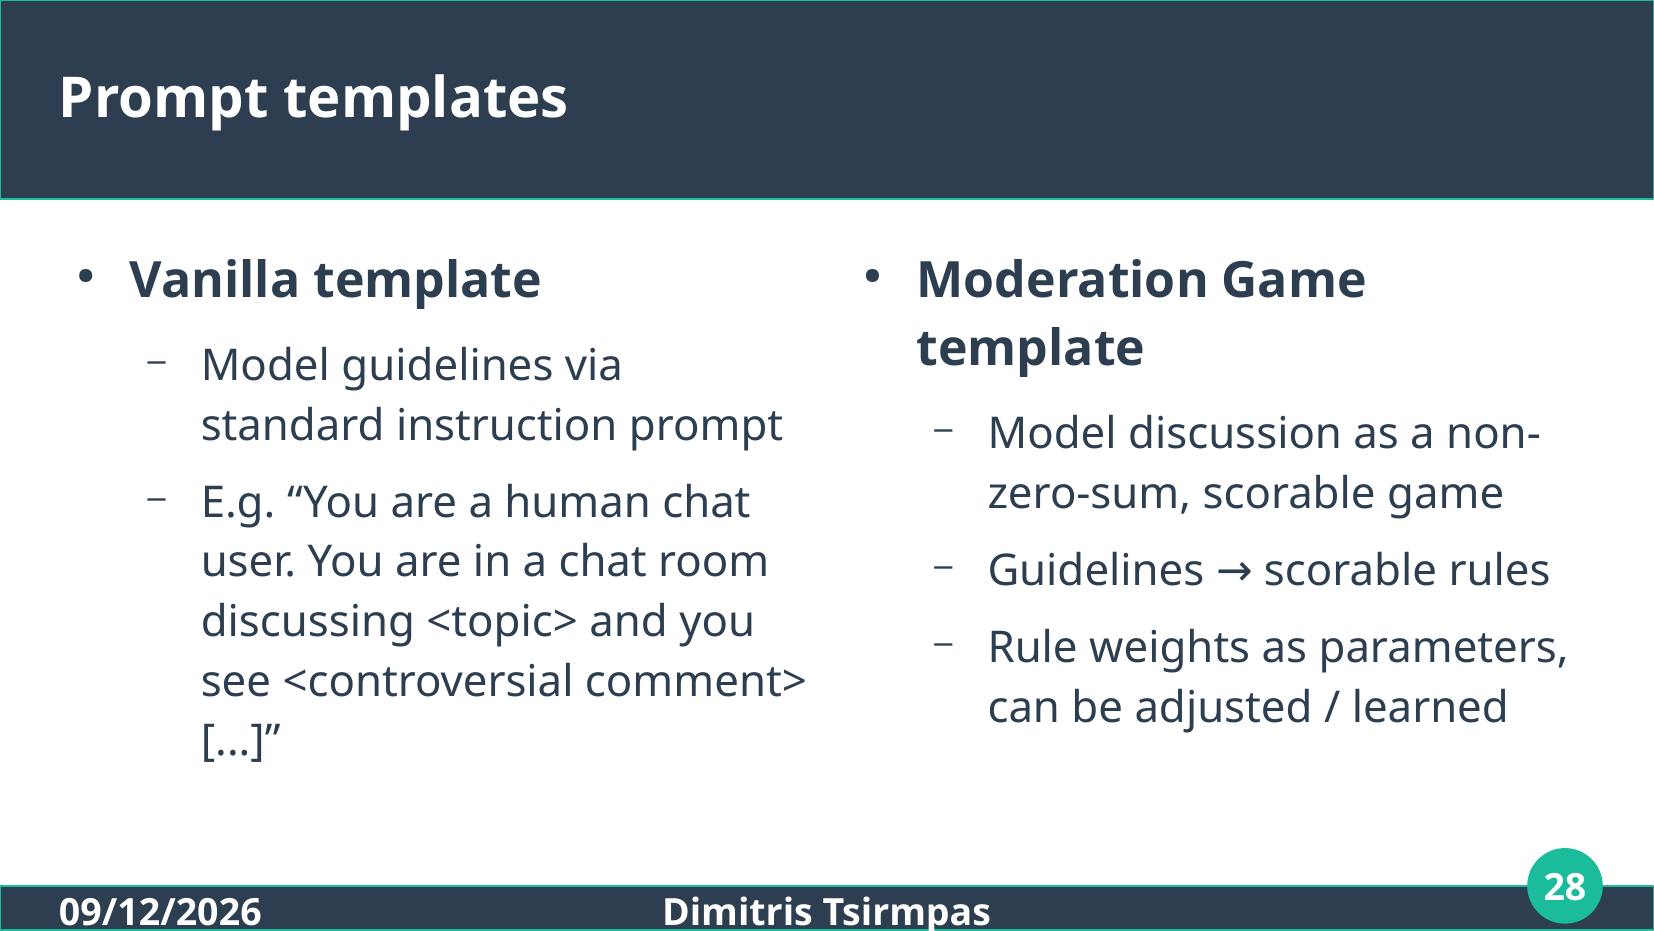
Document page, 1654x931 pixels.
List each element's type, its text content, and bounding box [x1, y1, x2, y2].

list Moderation Game template Model discussion as a non-zero-sum, scorable game Guidelines → scorable rules Rule weights as parameters, can be adjusted / learned [845, 243, 1596, 864]
list Vanilla template Model guidelines via standard instruction prompt E.g. “You are a human chat user. You are in a chat room discussing <topic> and you see <controversial comment> [...]” [59, 243, 809, 864]
title Prompt templates [59, 37, 1595, 155]
